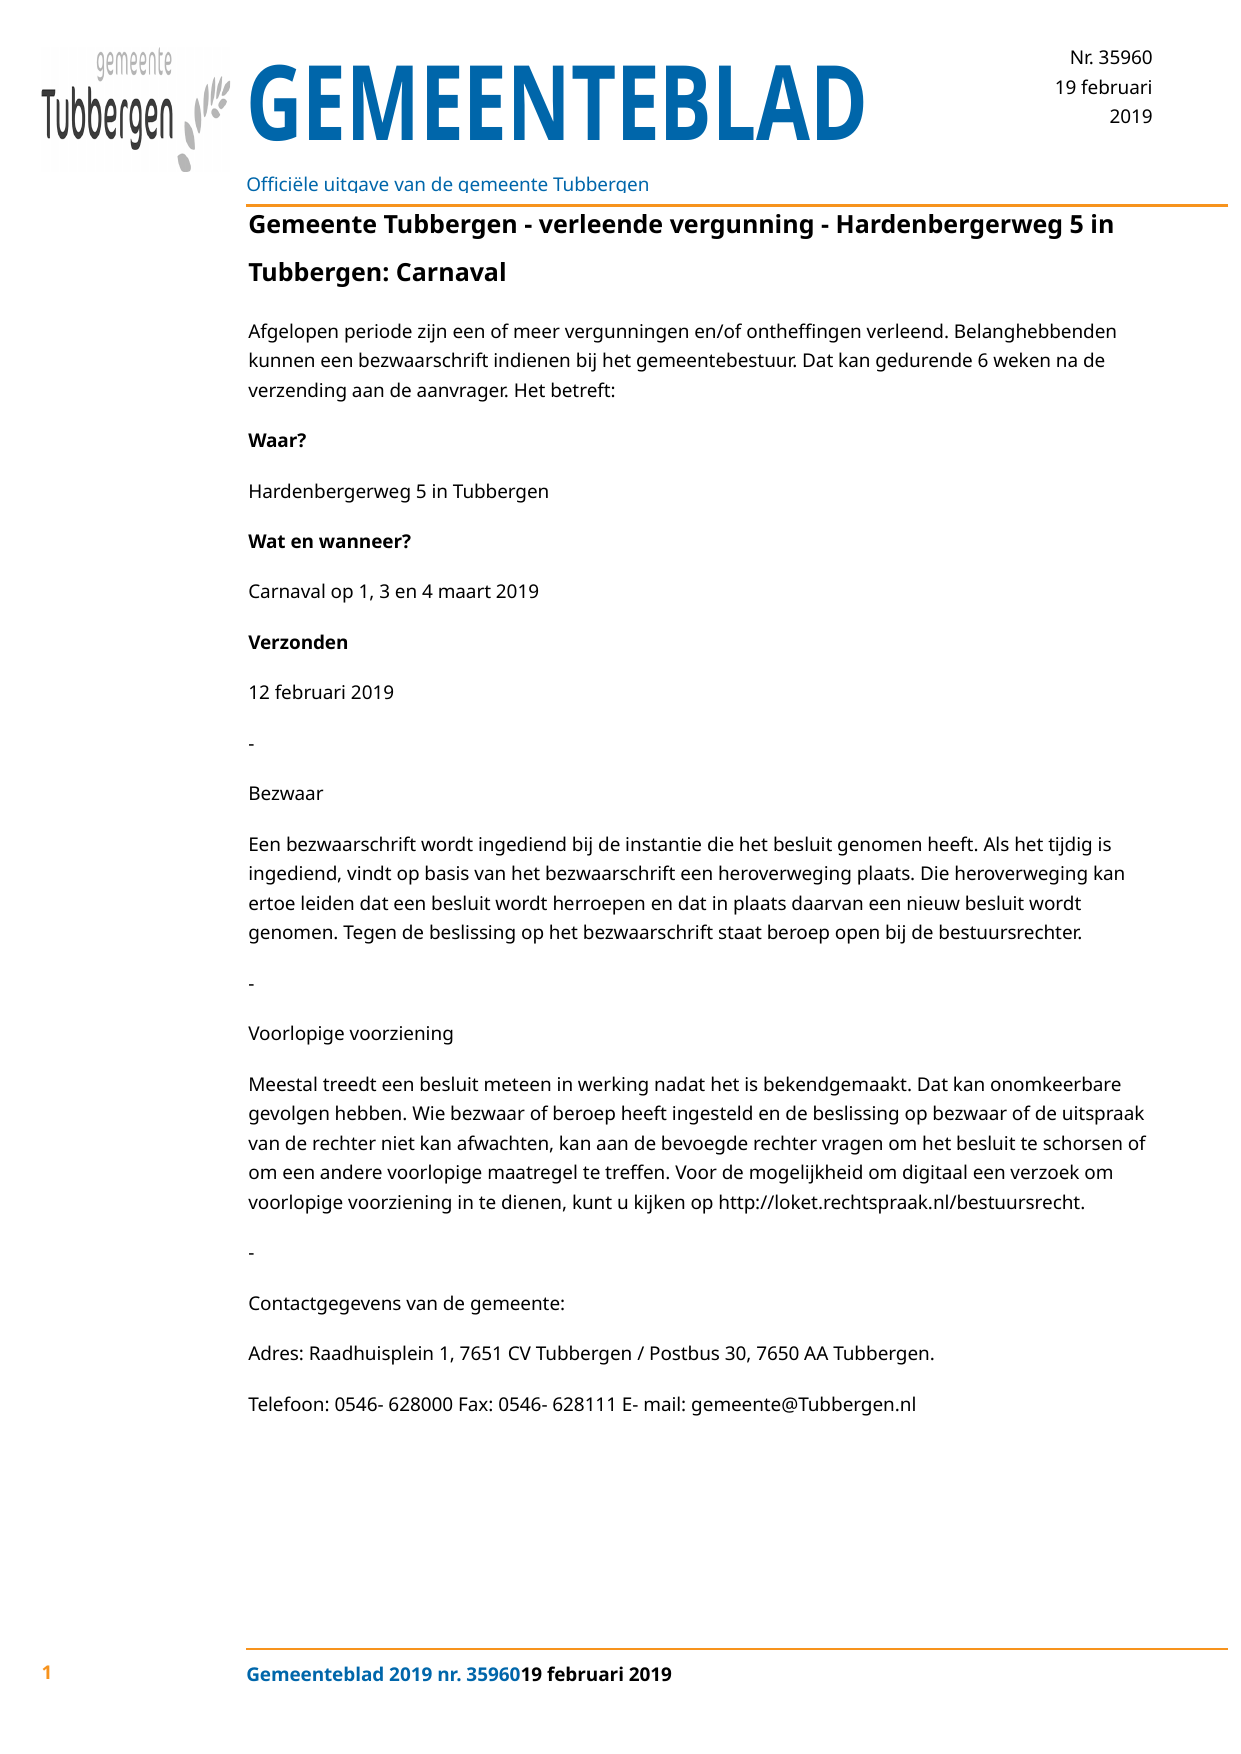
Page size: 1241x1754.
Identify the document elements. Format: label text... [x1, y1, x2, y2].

text - [248, 970, 1152, 996]
text Contactgegevens van de gemeente: [248, 1290, 1152, 1316]
text 12 februari 2019 [248, 679, 1152, 705]
text Carnaval op 1, 3 en 4 maart 2019 [248, 579, 1152, 604]
text Verzonden [248, 629, 1152, 655]
text - [248, 1239, 1152, 1265]
text Een bezwaarschrift wordt ingediend bij de instantie die het besluit genomen heeft. Als het tijdig is ingediend, vindt op basis van het bezwaarschrift een heroverweging plaats. Die heroverweging kan ertoe leiden dat een besluit wordt herroepen en dat in plaats daarvan een nieuw besluit wordt genomen. Tegen de beslissing op het bezwaarschrift staat beroep open bij de bestuursrechter. [248, 831, 1152, 945]
text - [248, 730, 1152, 756]
text Bezwaar [248, 780, 1152, 806]
text Hardenbergerweg 5 in Tubbergen [248, 478, 1152, 504]
text Meestal treedt een besluit meteen in werking nadat het is bekendgemaakt. Dat kan onomkeerbare gevolgen hebben. Wie bezwaar of beroep heeft ingesteld en de beslissing op bezwaar of de uitspraak van de rechter niet kan afwachten, kan aan de bevoegde rechter vragen om het besluit te schorsen of om een andere voorlopige maatregel te treffen. Voor de mogelijkheid om digitaal een verzoek om voorlopige voorziening in te dienen, kunt u kijken op http://loket.rechtspraak.nl/bestuursrecht. [248, 1071, 1152, 1215]
text Telefoon: 0546- 628000 Fax: 0546- 628111 E- mail: gemeente@Tubbergen.nl [248, 1391, 1152, 1417]
text Gemeente Tubbergen - verleende vergunning - Hardenbergerweg 5 in Tubbergen: Carnaval [248, 207, 1152, 288]
text Adres: Raadhuisplein 1, 7651 CV Tubbergen / Postbus 30, 7650 AA Tubbergen. [248, 1340, 1152, 1366]
text Waar? [248, 427, 1152, 453]
text Afgelopen periode zijn een of meer vergunningen en/of ontheffingen verleend. Belanghebbenden kunnen een bezwaarschrift indienen bij het gemeentebestuur. Dat kan gedurende 6 weken na de verzending aan de aanvrager. Het betreft: [248, 318, 1152, 403]
picture [41, 47, 231, 172]
text Wat en wanneer? [248, 528, 1152, 554]
text Voorlopige voorziening [248, 1020, 1152, 1046]
